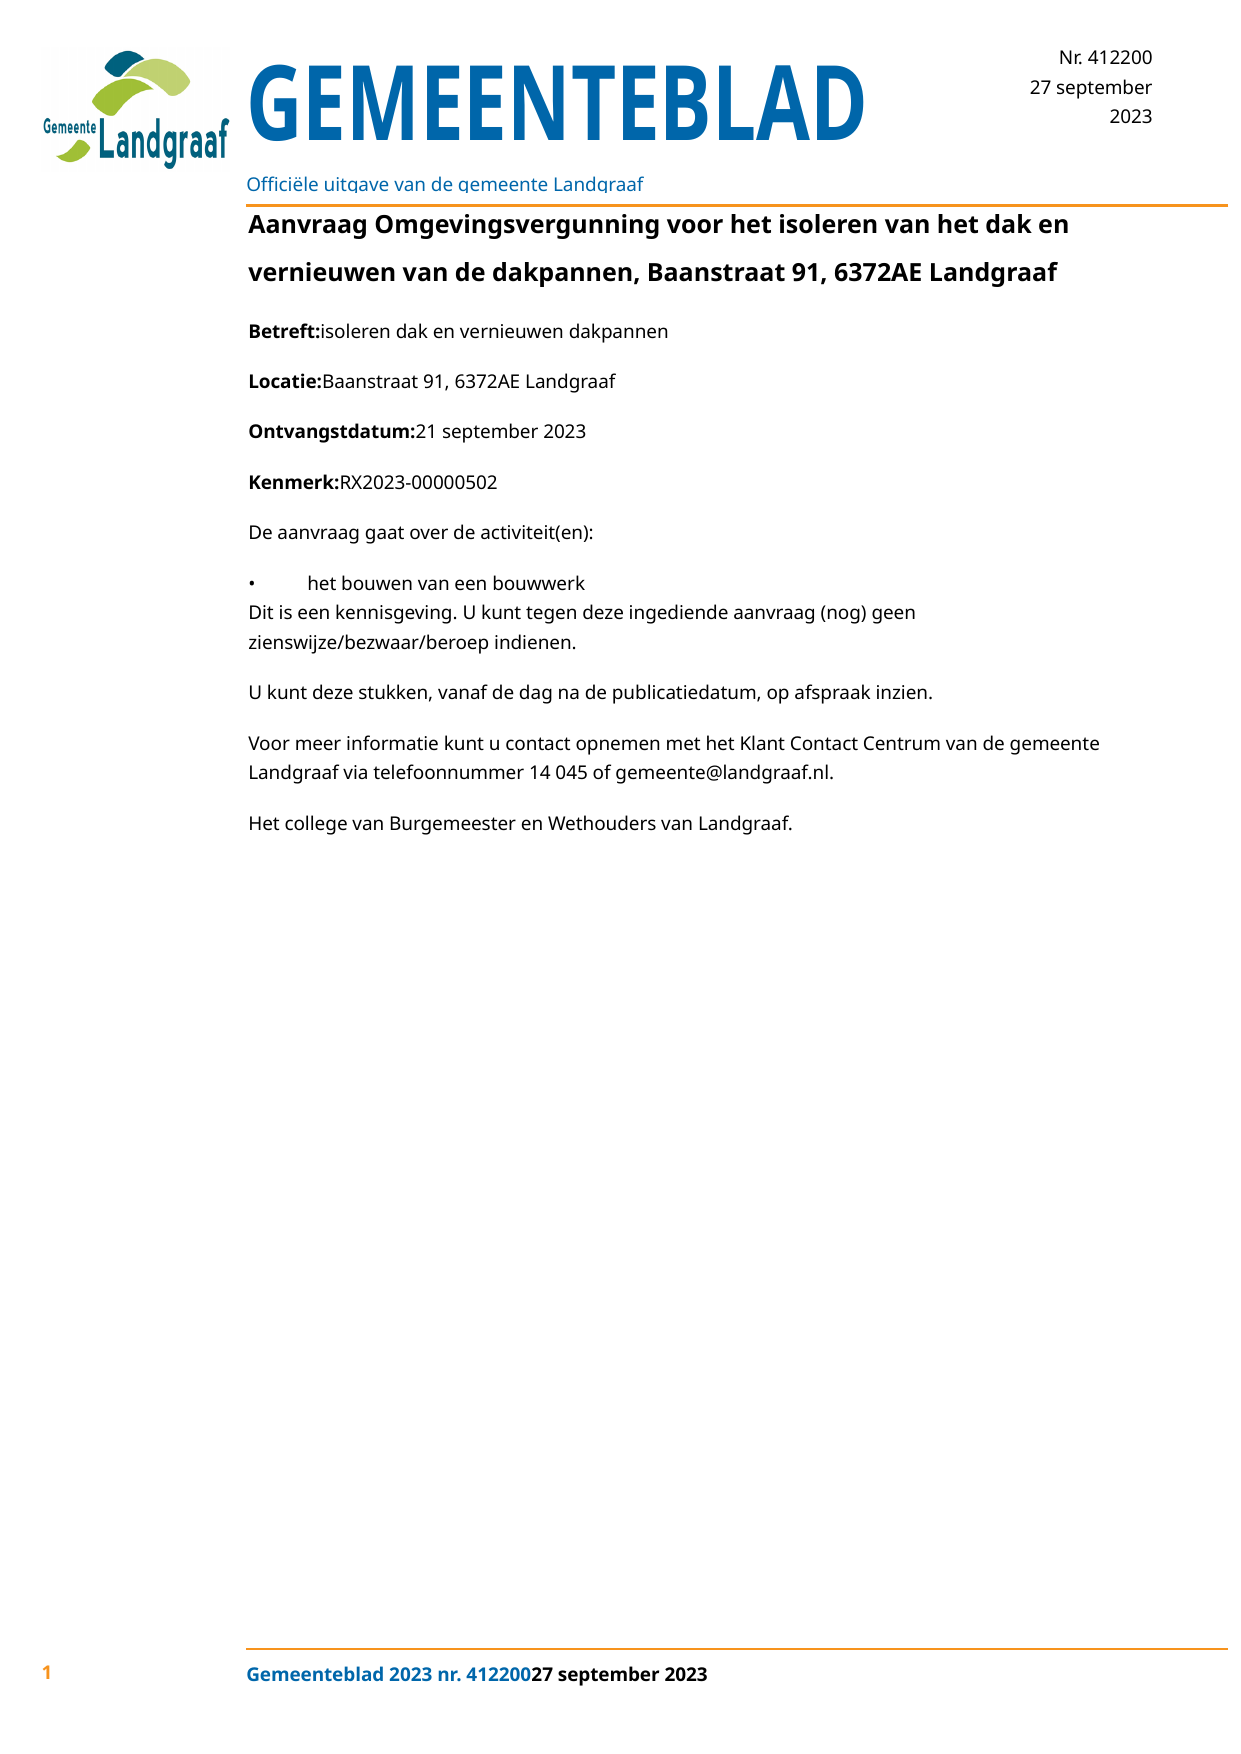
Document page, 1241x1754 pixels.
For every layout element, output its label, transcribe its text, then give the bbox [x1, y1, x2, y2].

text Voor meer informatie kunt u contact opnemen met het Klant Contact Centrum van de gemeente Landgraaf via telefoonnummer 14 045 of gemeente@landgraaf.nl. [248, 730, 1152, 785]
text Betreft:isoleren dak en vernieuwen dakpannen [248, 318, 1152, 344]
text Dit is een kennisgeving. U kunt tegen deze ingediende aanvraag (nog) geen zienswijze/bezwaar/beroep indienen. [248, 599, 1152, 655]
text Het college van Burgemeester en Wethouders van Landgraaf. [248, 810, 1152, 836]
text Ontvangstdatum:21 september 2023 [248, 419, 1152, 444]
text Kenmerk:RX2023-00000502 [248, 469, 1152, 495]
list het bouwen van een bouwwerk [248, 570, 1152, 596]
text Aanvraag Omgevingsvergunning voor het isoleren van het dak en vernieuwen van de dakpannen, Baanstraat 91, 6372AE Landgraaf [248, 207, 1152, 288]
picture [41, 47, 231, 172]
text De aanvraag gaat over de activiteit(en): [248, 519, 1152, 545]
text U kunt deze stukken, vanaf de dag na de publicatiedatum, op afspraak inzien. [248, 679, 1152, 705]
text Locatie:Baanstraat 91, 6372AE Landgraaf [248, 368, 1152, 394]
